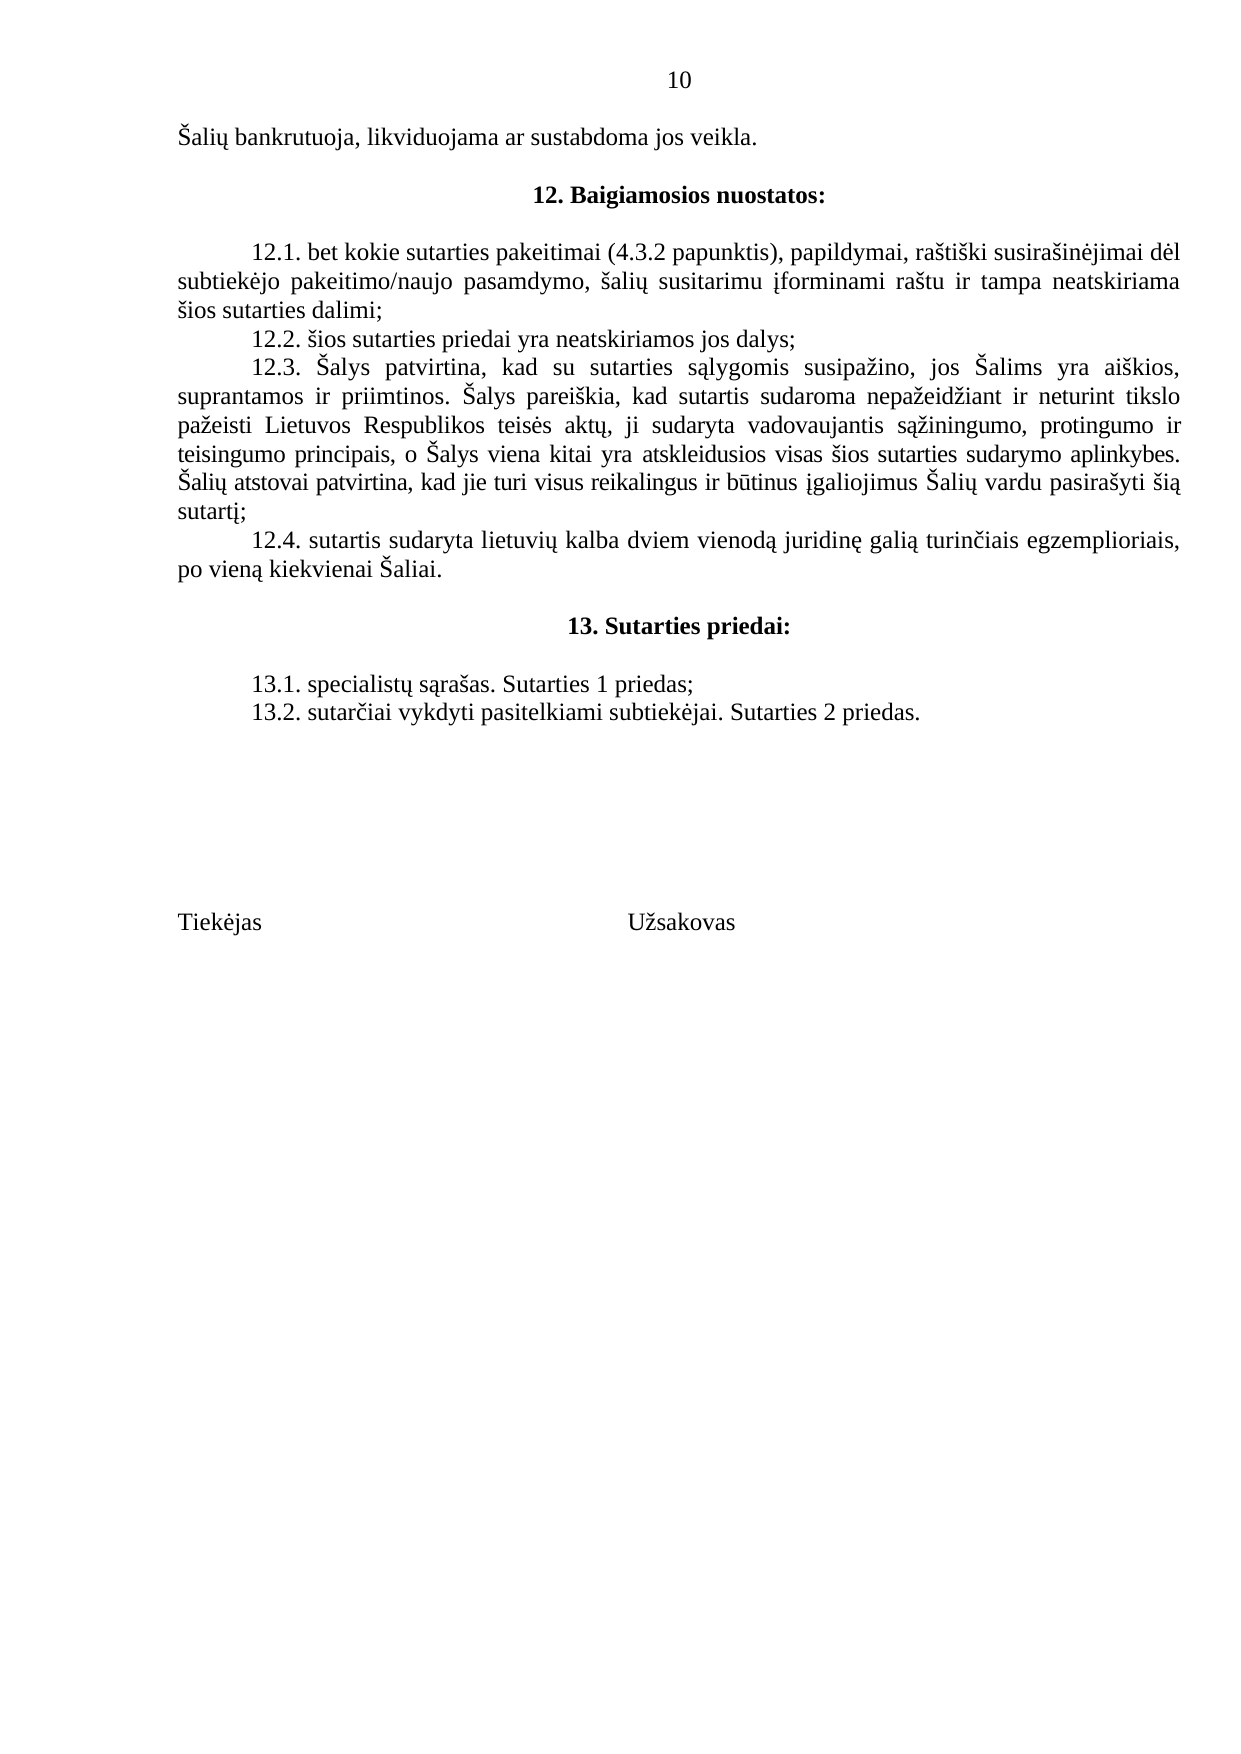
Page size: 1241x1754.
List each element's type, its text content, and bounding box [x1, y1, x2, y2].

text Tiekėjas Užsakovas [177, 907, 1181, 936]
text 13. Sutarties priedai: [177, 611, 1181, 640]
text 12.1. bet kokie sutarties pakeitimai (4.3.2 papunktis), papildymai, raštiški susirašinėjimai dėl subtiekėjo pakeitimo/naujo pasamdymo, šalių susitarimu įforminami raštu ir tampa neatskiriama šios sutarties dalimi; [177, 237, 1181, 324]
text 12. Baigiamosios nuostatos: [177, 180, 1181, 209]
text 12.2. šios sutarties priedai yra neatskiriamos jos dalys; [177, 324, 1181, 352]
text 13.1. specialistų sąrašas. Sutarties 1 priedas; [177, 669, 1181, 697]
text 12.4. sutartis sudaryta lietuvių kalba dviem vienodą juridinę galią turinčiais egzemplioriais, po vieną kiekvienai Šaliai. [177, 525, 1181, 582]
text 12.3. Šalys patvirtina, kad su sutarties sąlygomis susipažino, jos Šalims yra aiškios, suprantamos ir priimtinos. Šalys pareiškia, kad sutartis sudaroma nepažeidžiant ir neturint tikslo pažeisti Lietuvos Respublikos teisės aktų, ji sudaryta vadovaujantis sąžiningumo, protingumo ir teisingumo principais, o Šalys viena kitai yra atskleidusios visas šios sutarties sudarymo aplinkybes. Šalių atstovai patvirtina, kad jie turi visus reikalingus ir būtinus įgaliojimus Šalių vardu pasirašyti šią sutartį; [177, 352, 1181, 525]
text Šalių bankrutuoja, likviduojama ar sustabdoma jos veikla. [177, 122, 1181, 151]
text 13.2. sutarčiai vykdyti pasitelkiami subtiekėjai. Sutarties 2 priedas. [177, 697, 1181, 726]
